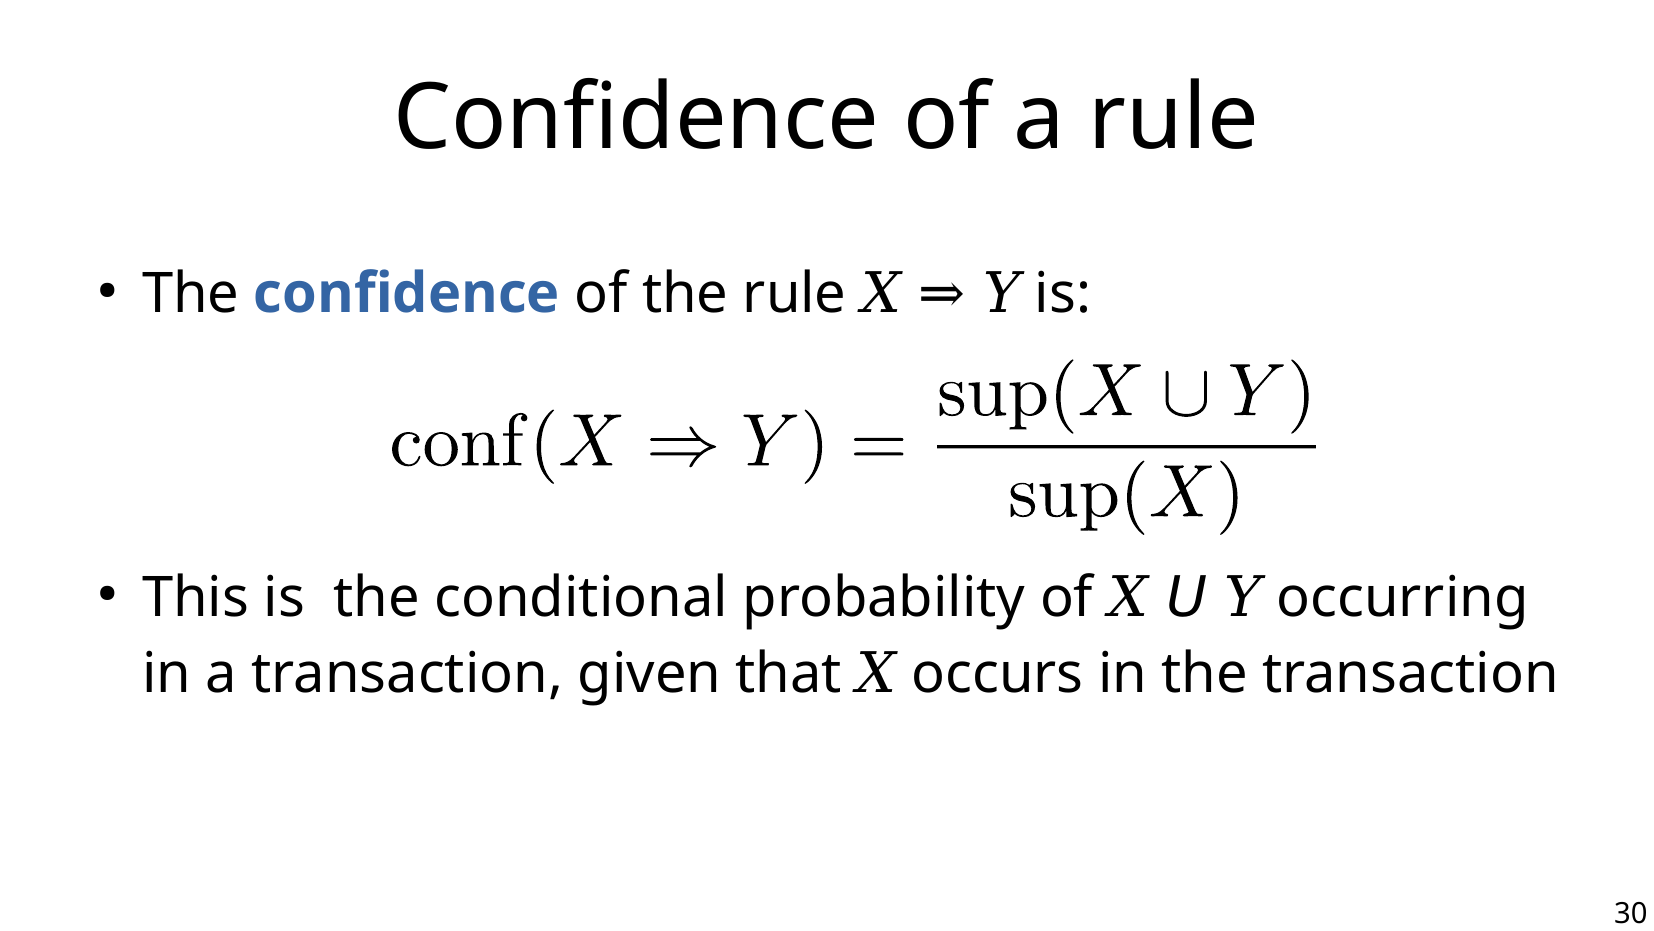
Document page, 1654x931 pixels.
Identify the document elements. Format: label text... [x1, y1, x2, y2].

text_box [389, 359, 1316, 535]
list The confidence of the rule X ⇒ Y is: This is the conditional probability of X U Y occurring in a transaction, given that X occurs in the transaction [82, 253, 1571, 793]
title Confidence of a rule [82, 1, 1571, 226]
